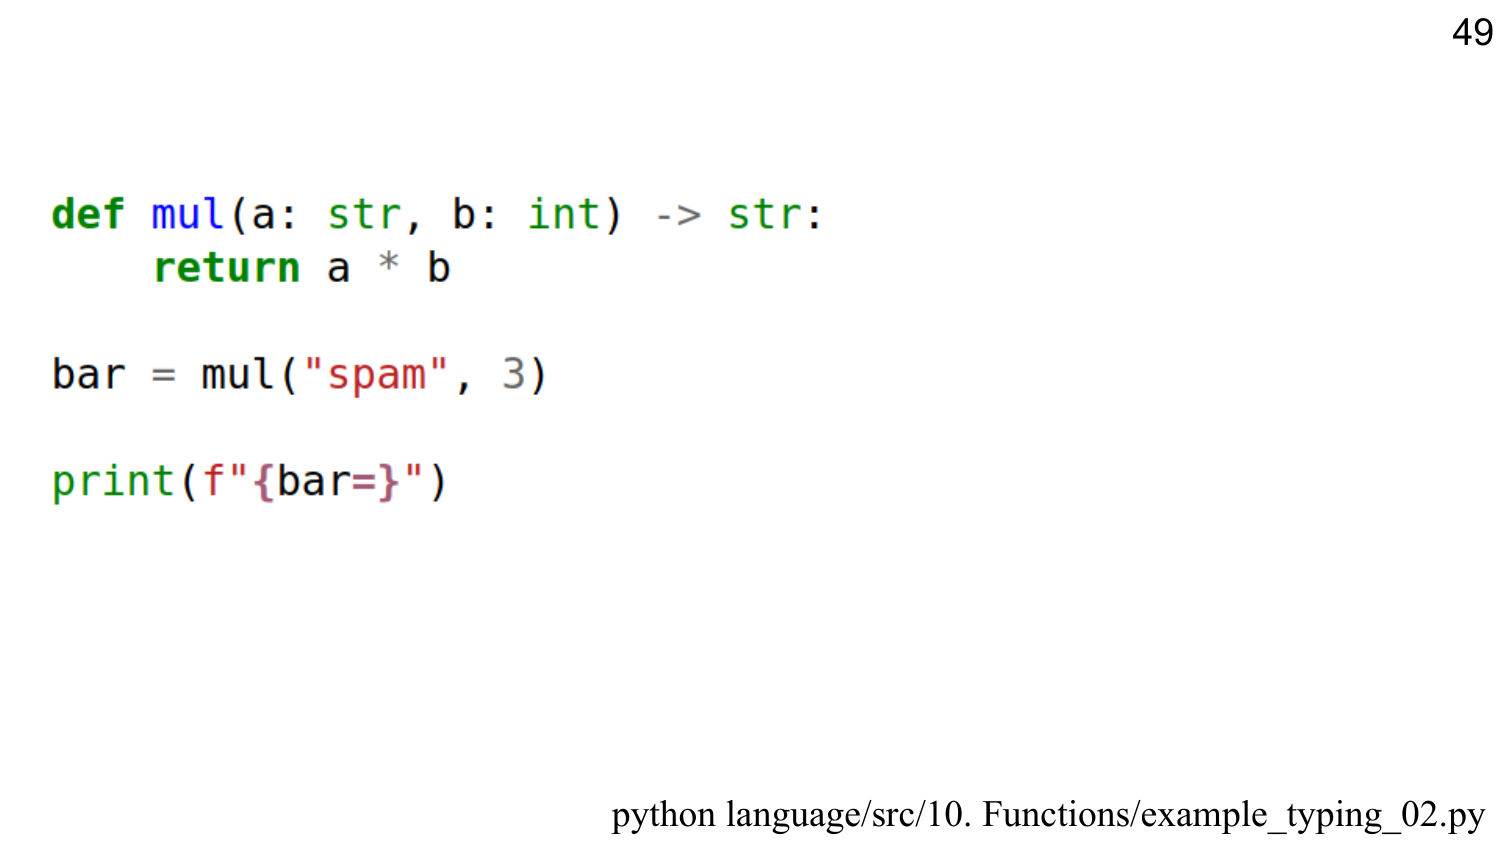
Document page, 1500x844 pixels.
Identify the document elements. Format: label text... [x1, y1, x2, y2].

text_box python language/src/10. Functions/example_typing_02.py [611, 781, 1500, 842]
picture [36, 180, 829, 519]
